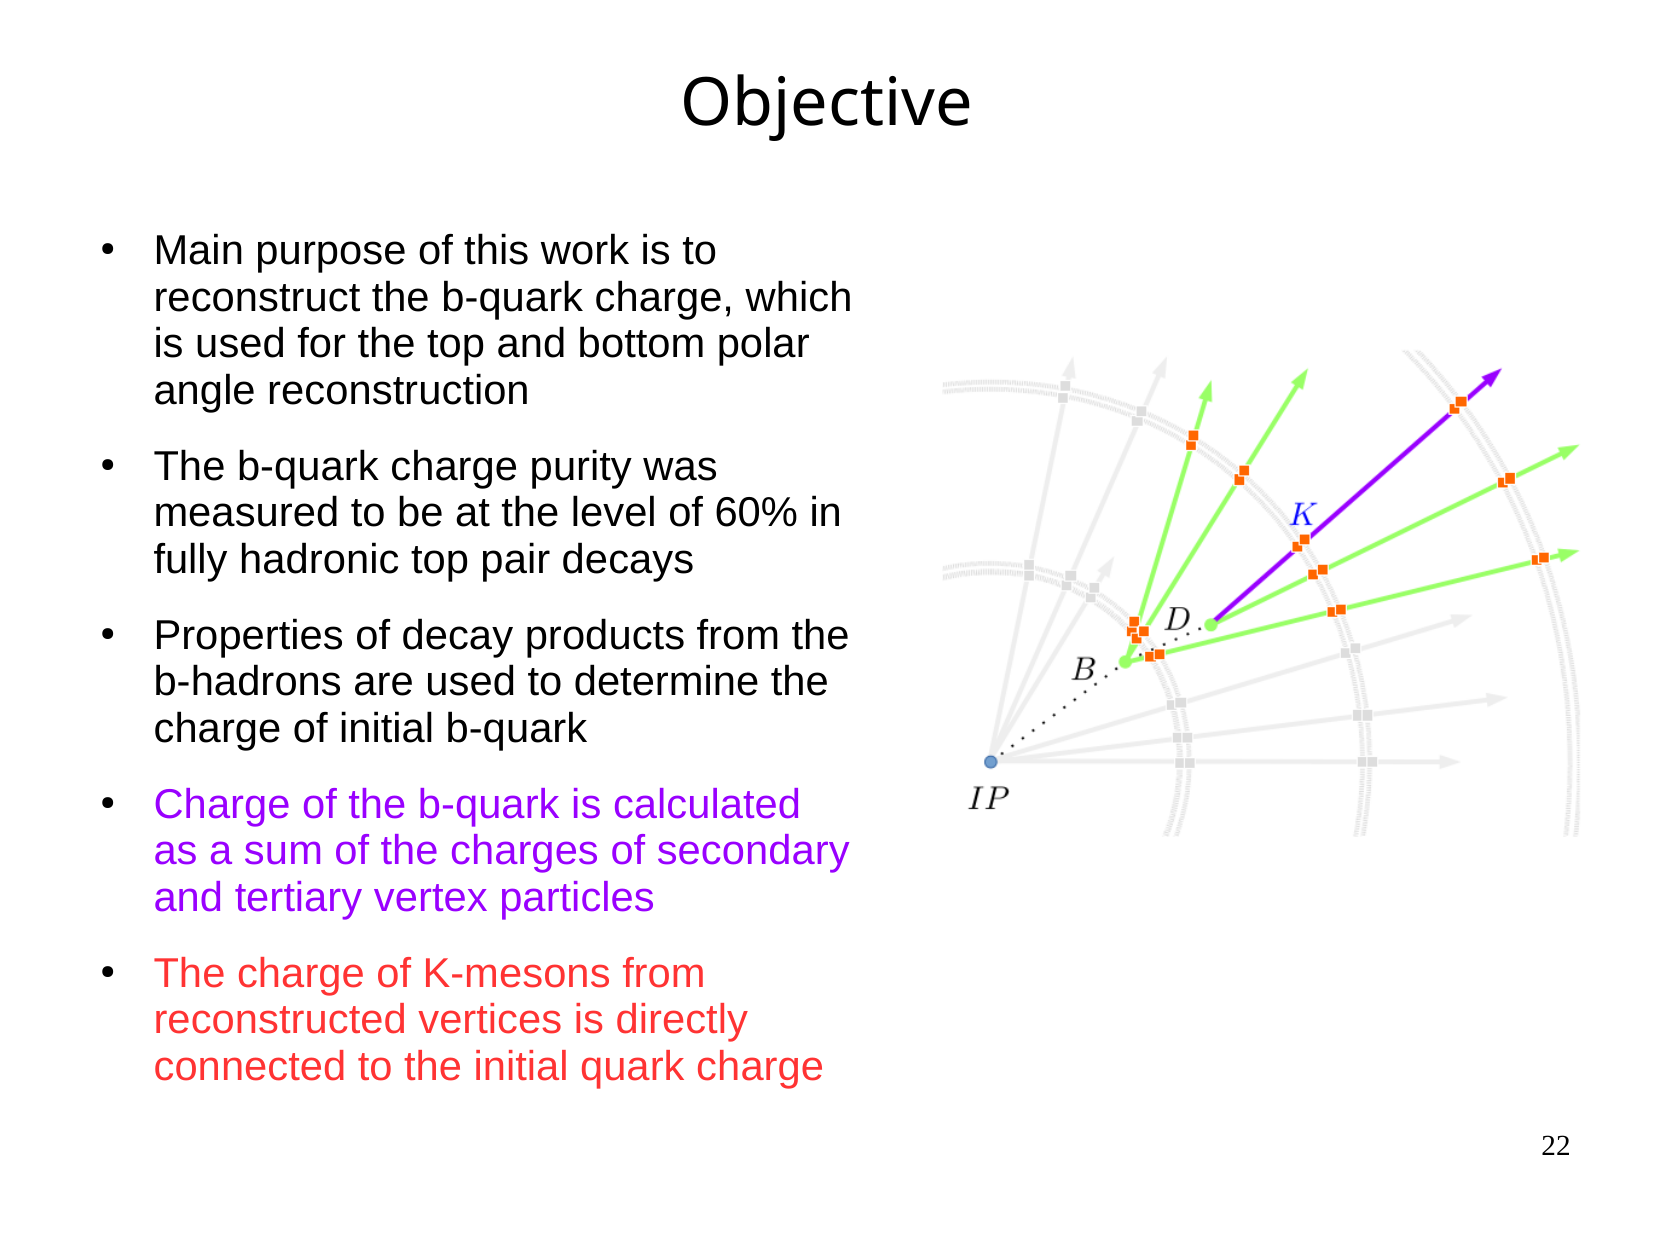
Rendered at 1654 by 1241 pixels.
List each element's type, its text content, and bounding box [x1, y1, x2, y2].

list Main purpose of this work is to reconstruct the b-quark charge, which is used for the top and bottom polar angle reconstruction The b-quark charge purity was measured to be at the level of 60% in fully hadronic top pair decays Properties of decay products from the b-hadrons are used to determine the charge of initial b-quark Charge of the b-quark is calculated as a sum of the charges of secondary and tertiary vertex particles The charge of K-mesons from reconstructed vertices is directly connected to the initial quark charge [82, 227, 856, 1114]
picture [942, 317, 1603, 858]
title Objective [82, 49, 1571, 151]
